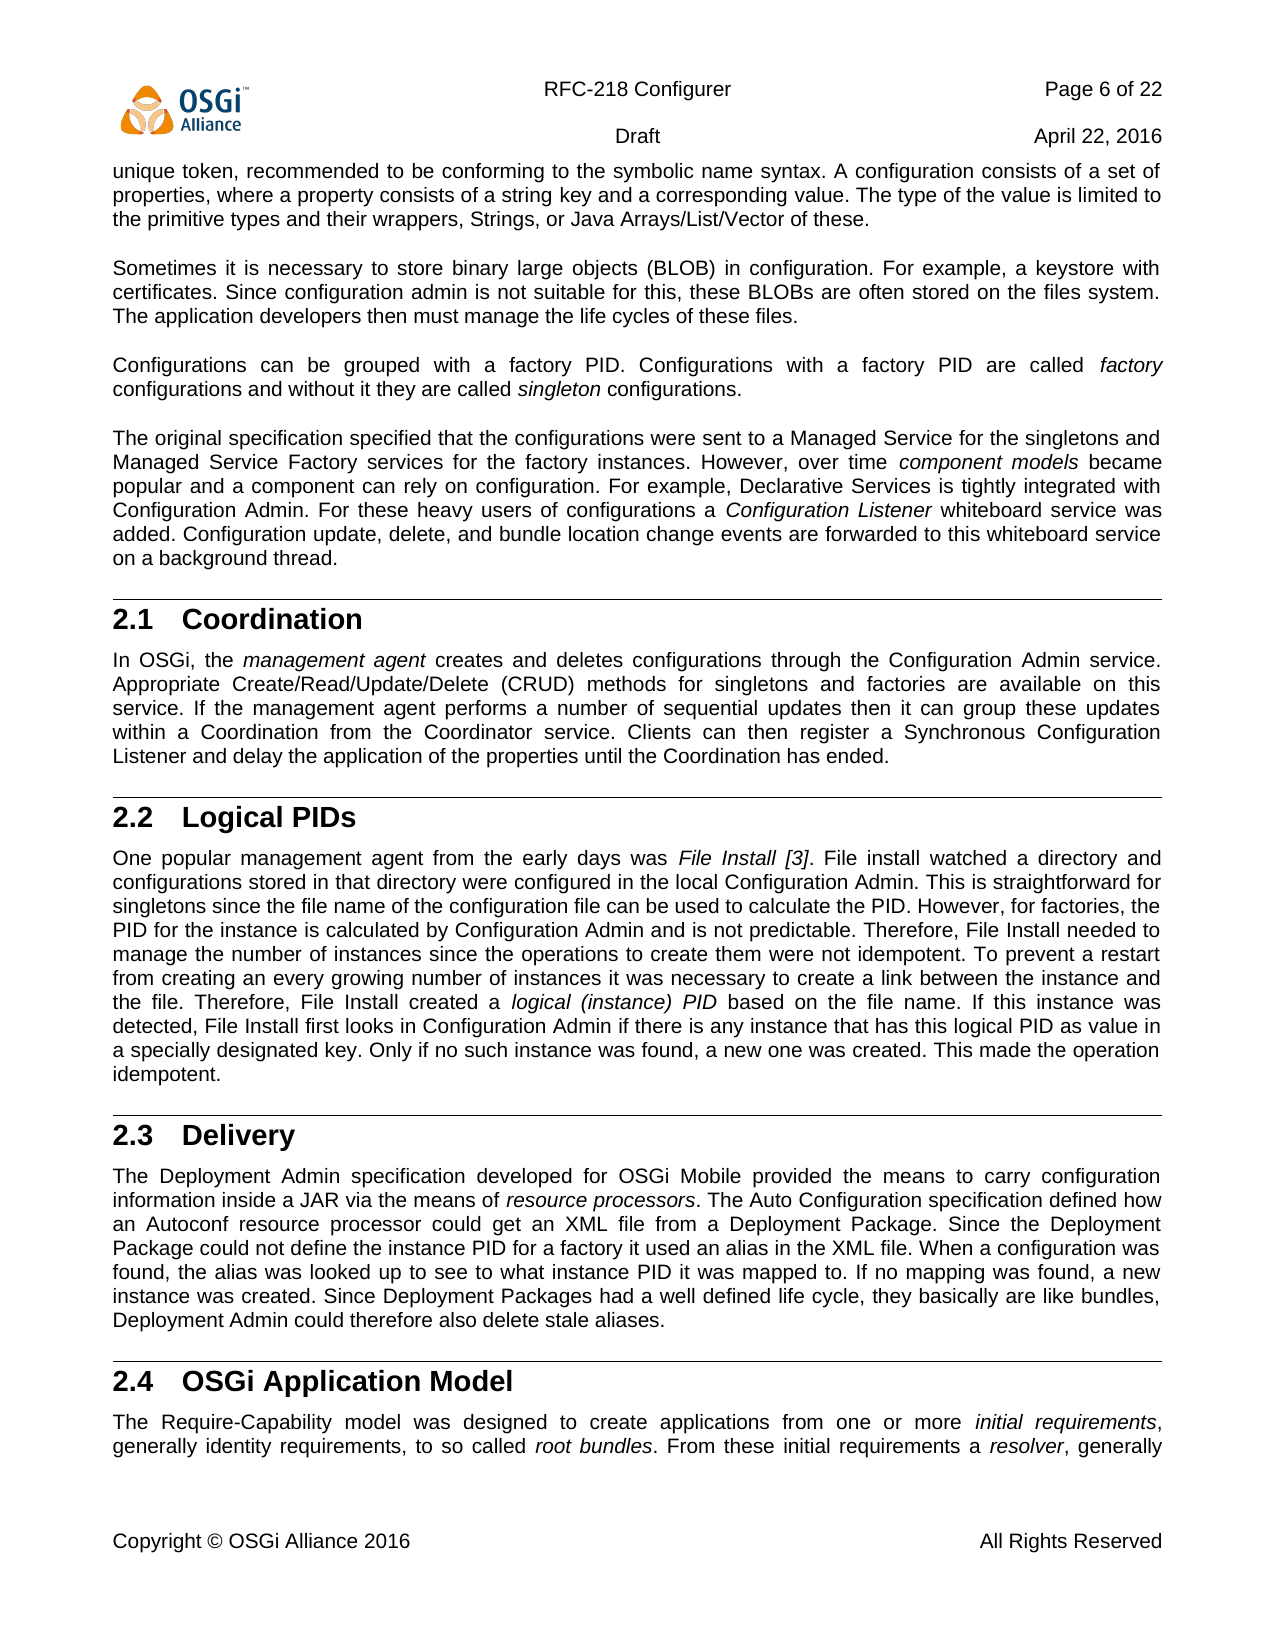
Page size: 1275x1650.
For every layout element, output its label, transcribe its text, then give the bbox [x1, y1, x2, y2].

text The original specification specified that the configurations were sent to a Managed Service for the singletons and Managed Service Factory services for the factory instances. However, over time component models became popular and a component can rely on configuration. For example, Declarative Services is tightly integrated with Configuration Admin. For these heavy users of configurations a Configuration Listener whiteboard service was added. Configuration update, delete, and bundle location change events are forwarded to this whiteboard service on a background thread. [112, 426, 1162, 569]
picture [113, 78, 257, 142]
subtitle Delivery [112, 1116, 1162, 1151]
subtitle Coordination [112, 600, 1162, 635]
text unique token, recommended to be conforming to the symbolic name syntax. A configuration consists of a set of properties, where a property consists of a string key and a corresponding value. The type of the value is limited to the primitive types and their wrappers, Strings, or Java Arrays/List/Vector of these. [112, 159, 1162, 231]
text In OSGi, the management agent creates and deletes configurations through the Configuration Admin service. Appropriate Create/Read/Update/Delete (CRUD) methods for singletons and factories are available on this service. If the management agent performs a number of sequential updates then it can group these updates within a Coordination from the Coordinator service. Clients can then register a Synchronous Configuration Listener and delay the application of the properties until the Coordination has ended. [112, 648, 1162, 767]
text The Deployment Admin specification developed for OSGi Mobile provided the means to carry configuration information inside a JAR via the means of resource processors. The Auto Configuration specification defined how an Autoconf resource processor could get an XML file from a Deployment Package. Since the Deployment Package could not define the instance PID for a factory it used an alias in the XML file. When a configuration was found, the alias was looked up to see to what instance PID it was mapped to. If no mapping was found, a new instance was created. Since Deployment Packages had a well defined life cycle, they basically are like bundles, Deployment Admin could therefore also delete stale aliases. [112, 1164, 1162, 1331]
text One popular management agent from the early days was File Install [3].. File install watched a directory and configurations stored in that directory were configured in the local Configuration Admin. This is straightforward for singletons since the file name of the configuration file can be used to calculate the PID. However, for factories, the PID for the instance is calculated by Configuration Admin and is not predictable. Therefore, File Install needed to manage the number of instances since the operations to create them were not idempotent. To prevent a restart from creating an every growing number of instances it was necessary to create a link between the instance and the file. Therefore, File Install created a logical (instance) PID based on the file name. If this instance was detected, File Install first looks in Configuration Admin if there is any instance that has this logical PID as value in a specially designated key. Only if no such instance was found, a new one was created. This made the operation idempotent. [112, 846, 1162, 1085]
subtitle OSGi Application Model [112, 1362, 1162, 1397]
text Sometimes it is necessary to store binary large objects (BLOB) in configuration. For example, a keystore with certificates. Since configuration admin is not suitable for this, these BLOBs are often stored on the files system. The application developers then must manage the life cycles of these files. [112, 256, 1162, 328]
text Configurations can be grouped with a factory PID. Configurations with a factory PID are called factory configurations and without it they are called singleton configurations. [112, 353, 1162, 401]
subtitle Logical PIDs [112, 798, 1162, 833]
text The Require-Capability model was designed to create applications from one or more initial requirements, generally identity requirements, to so called root bundles. From these initial requirements a resolver, generally [112, 1410, 1162, 1458]
